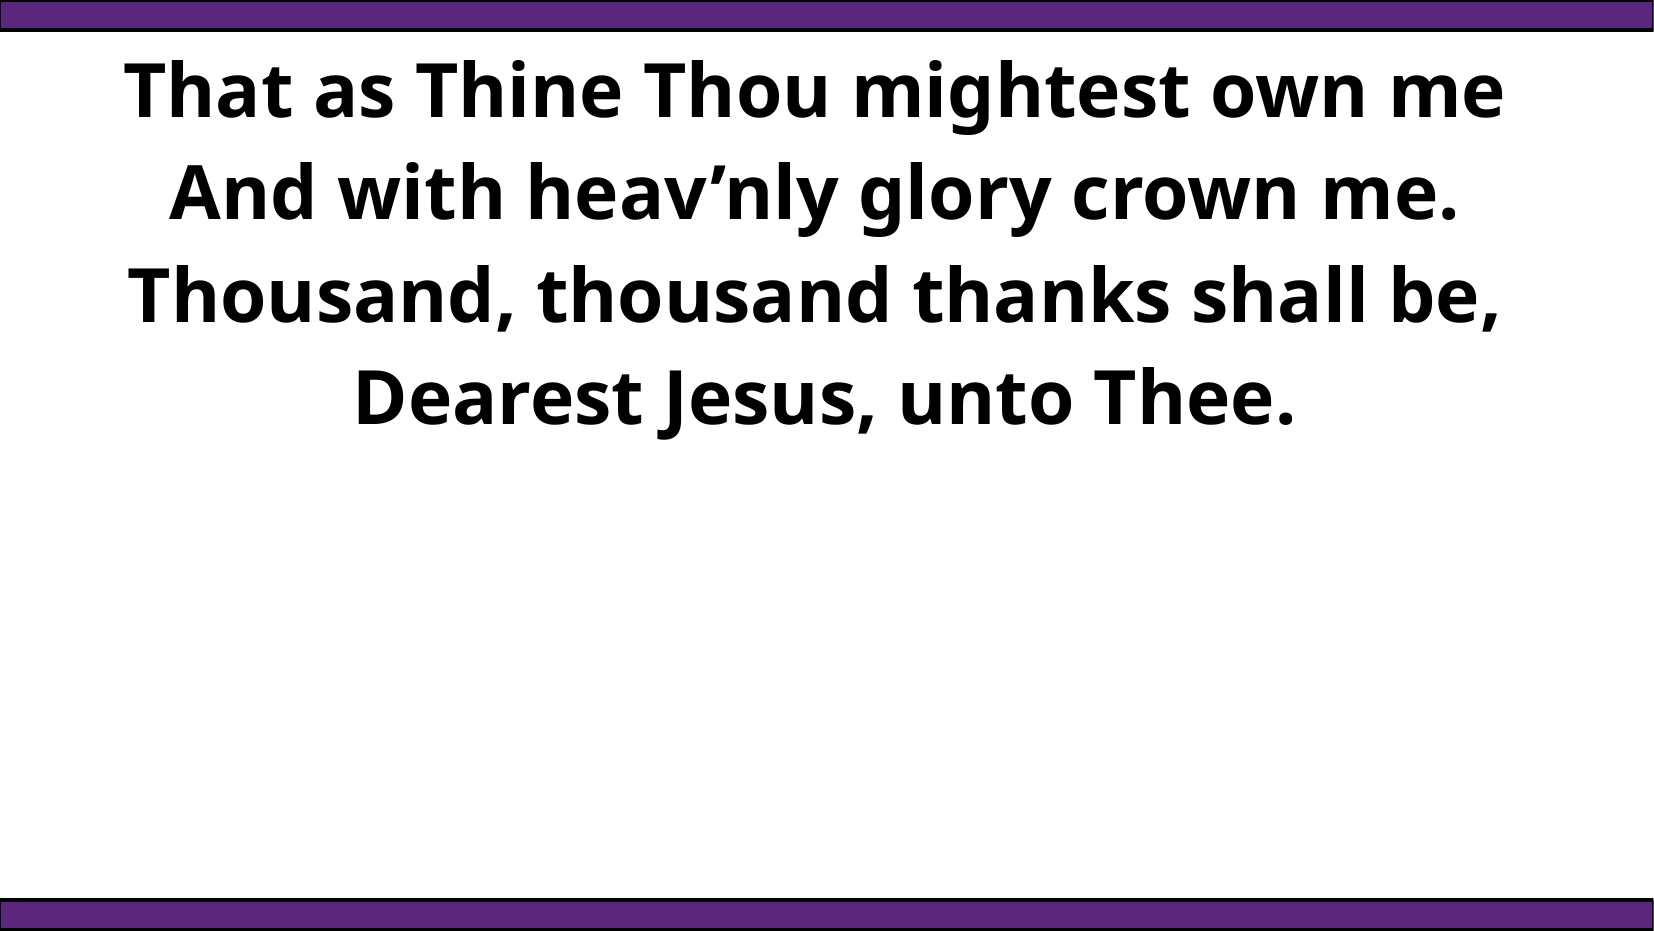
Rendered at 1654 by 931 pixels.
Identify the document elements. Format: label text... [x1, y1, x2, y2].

picture [0, 31, 1654, 900]
text_box That as Thine Thou mightest own me And with heav’nly glory crown me. Thousand, thousand thanks shall be, Dearest Jesus, unto Thee. [75, 30, 1576, 445]
text_box [0, 0, 1654, 31]
text_box [0, 900, 1654, 931]
